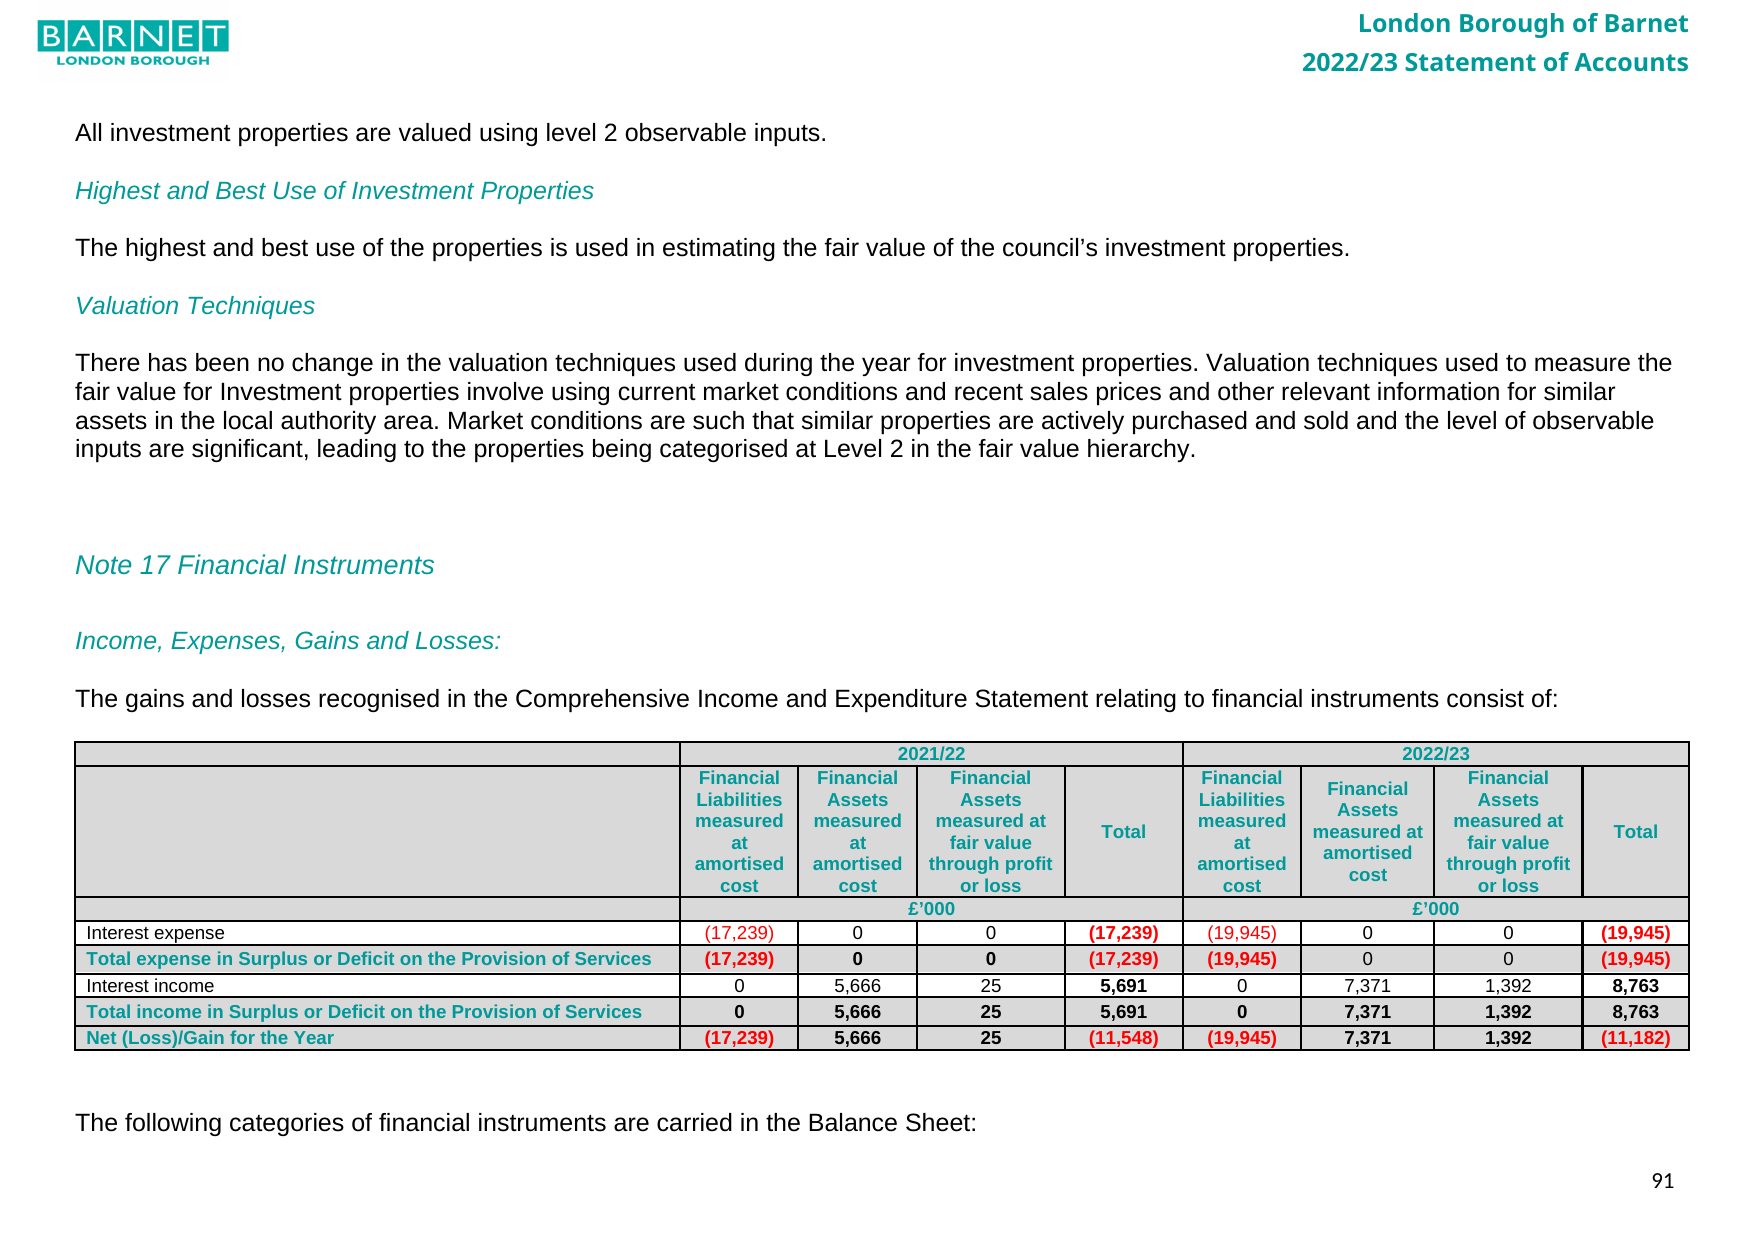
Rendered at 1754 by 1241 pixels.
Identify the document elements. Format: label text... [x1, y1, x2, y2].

table_cell (19,945) [1584, 946, 1688, 972]
table_cell (11,182) [1584, 1027, 1688, 1049]
table_cell 5,666 [799, 998, 916, 1025]
text Valuation Techniques [75, 291, 1689, 319]
text There has been no change in the valuation techniques used during the year for investment properties. Valuation techniques used to measure the fair value for Investment properties involve using current market conditions and recent sales prices and other relevant information for similar assets in the local authority area. Market conditions are such that similar properties are actively purchased and sold and the level of observable inputs are significant, leading to the properties being categorised at Level 2 in the fair value hierarchy. [75, 348, 1689, 463]
table_cell Total income in Surplus or Deficit on the Provision of Services [76, 998, 679, 1025]
table_header 2021/22 [681, 743, 1182, 765]
text The highest and best use of the properties is used in estimating the fair value of the council’s investment properties. [75, 233, 1689, 262]
table_cell (19,945) [1184, 922, 1300, 943]
table_cell 0 [1302, 946, 1433, 972]
table_cell Financial Liabilities measured at amortised cost [681, 767, 797, 896]
table_cell [76, 767, 679, 896]
table_cell 0 [681, 975, 797, 996]
table_cell 1,392 [1435, 998, 1581, 1025]
table_cell 8,763 [1584, 998, 1688, 1025]
table_cell 0 [1435, 946, 1581, 972]
text The following categories of financial instruments are carried in the Balance Sheet: [75, 1108, 1689, 1137]
table_cell Financial Liabilities measured at amortised cost [1184, 767, 1300, 896]
table_cell 1,392 [1435, 975, 1581, 996]
table_cell Interest income [76, 975, 679, 996]
table_cell 0 [1302, 922, 1433, 943]
table_cell £’000 [681, 898, 1182, 920]
table_cell 5,666 [799, 975, 916, 996]
table_cell [76, 898, 679, 920]
table_cell 0 [918, 946, 1064, 972]
table_cell 5,691 [1066, 975, 1182, 996]
table_cell Total [1584, 767, 1688, 896]
table_cell 0 [1435, 922, 1581, 943]
table_cell 0 [799, 922, 916, 943]
table_cell Financial Assets measured at amortised cost [799, 767, 916, 896]
table_cell 7,371 [1302, 975, 1433, 996]
table_cell Financial Assets measured at fair value through profit or loss [1435, 767, 1581, 896]
table_cell 25 [918, 975, 1064, 996]
table_cell 0 [681, 998, 797, 1025]
table_cell 0 [799, 946, 916, 972]
table_cell 25 [918, 998, 1064, 1025]
table_cell £’000 [1184, 898, 1688, 920]
table_header [76, 743, 679, 765]
text Highest and Best Use of Investment Properties [75, 176, 1689, 204]
table_cell (19,945) [1584, 922, 1688, 943]
table_cell (17,239) [681, 1027, 797, 1049]
table_cell 0 [1184, 975, 1300, 996]
table_cell (17,239) [1066, 946, 1182, 972]
table_cell (17,239) [1066, 922, 1182, 943]
table_cell (19,945) [1184, 946, 1300, 972]
table_cell Net (Loss)/Gain for the Year [76, 1027, 679, 1049]
table_cell Total [1066, 767, 1182, 896]
text The gains and losses recognised in the Comprehensive Income and Expenditure Statement relating to financial instruments consist of: [75, 683, 1689, 712]
table_cell 7,371 [1302, 1027, 1433, 1049]
table_cell 0 [918, 922, 1064, 943]
table_header 2022/23 [1184, 743, 1688, 765]
table_cell 1,392 [1435, 1027, 1581, 1049]
text Income, Expenses, Gains and Losses: [75, 626, 1689, 655]
table_cell (19,945) [1184, 1027, 1300, 1049]
table_cell Financial Assets measured at fair value through profit or loss [918, 767, 1064, 896]
table_cell 7,371 [1302, 998, 1433, 1025]
table_cell 25 [918, 1027, 1064, 1049]
table_cell (17,239) [681, 946, 797, 972]
table_cell 0 [1184, 998, 1300, 1025]
table_cell (11,548) [1066, 1027, 1182, 1049]
table_cell (17,239) [681, 922, 797, 943]
table_cell Interest expense [76, 922, 679, 943]
table_cell 5,691 [1066, 998, 1182, 1025]
table_cell 5,666 [799, 1027, 916, 1049]
table_cell Financial Assets measured at amortised cost [1302, 767, 1433, 896]
table_cell Total expense in Surplus or Deficit on the Provision of Services [76, 946, 679, 972]
text All investment properties are valued using level 2 observable inputs. [75, 118, 1689, 147]
table_cell 8,763 [1584, 975, 1688, 996]
subtitle Note 17 Financial Instruments [75, 549, 1689, 581]
